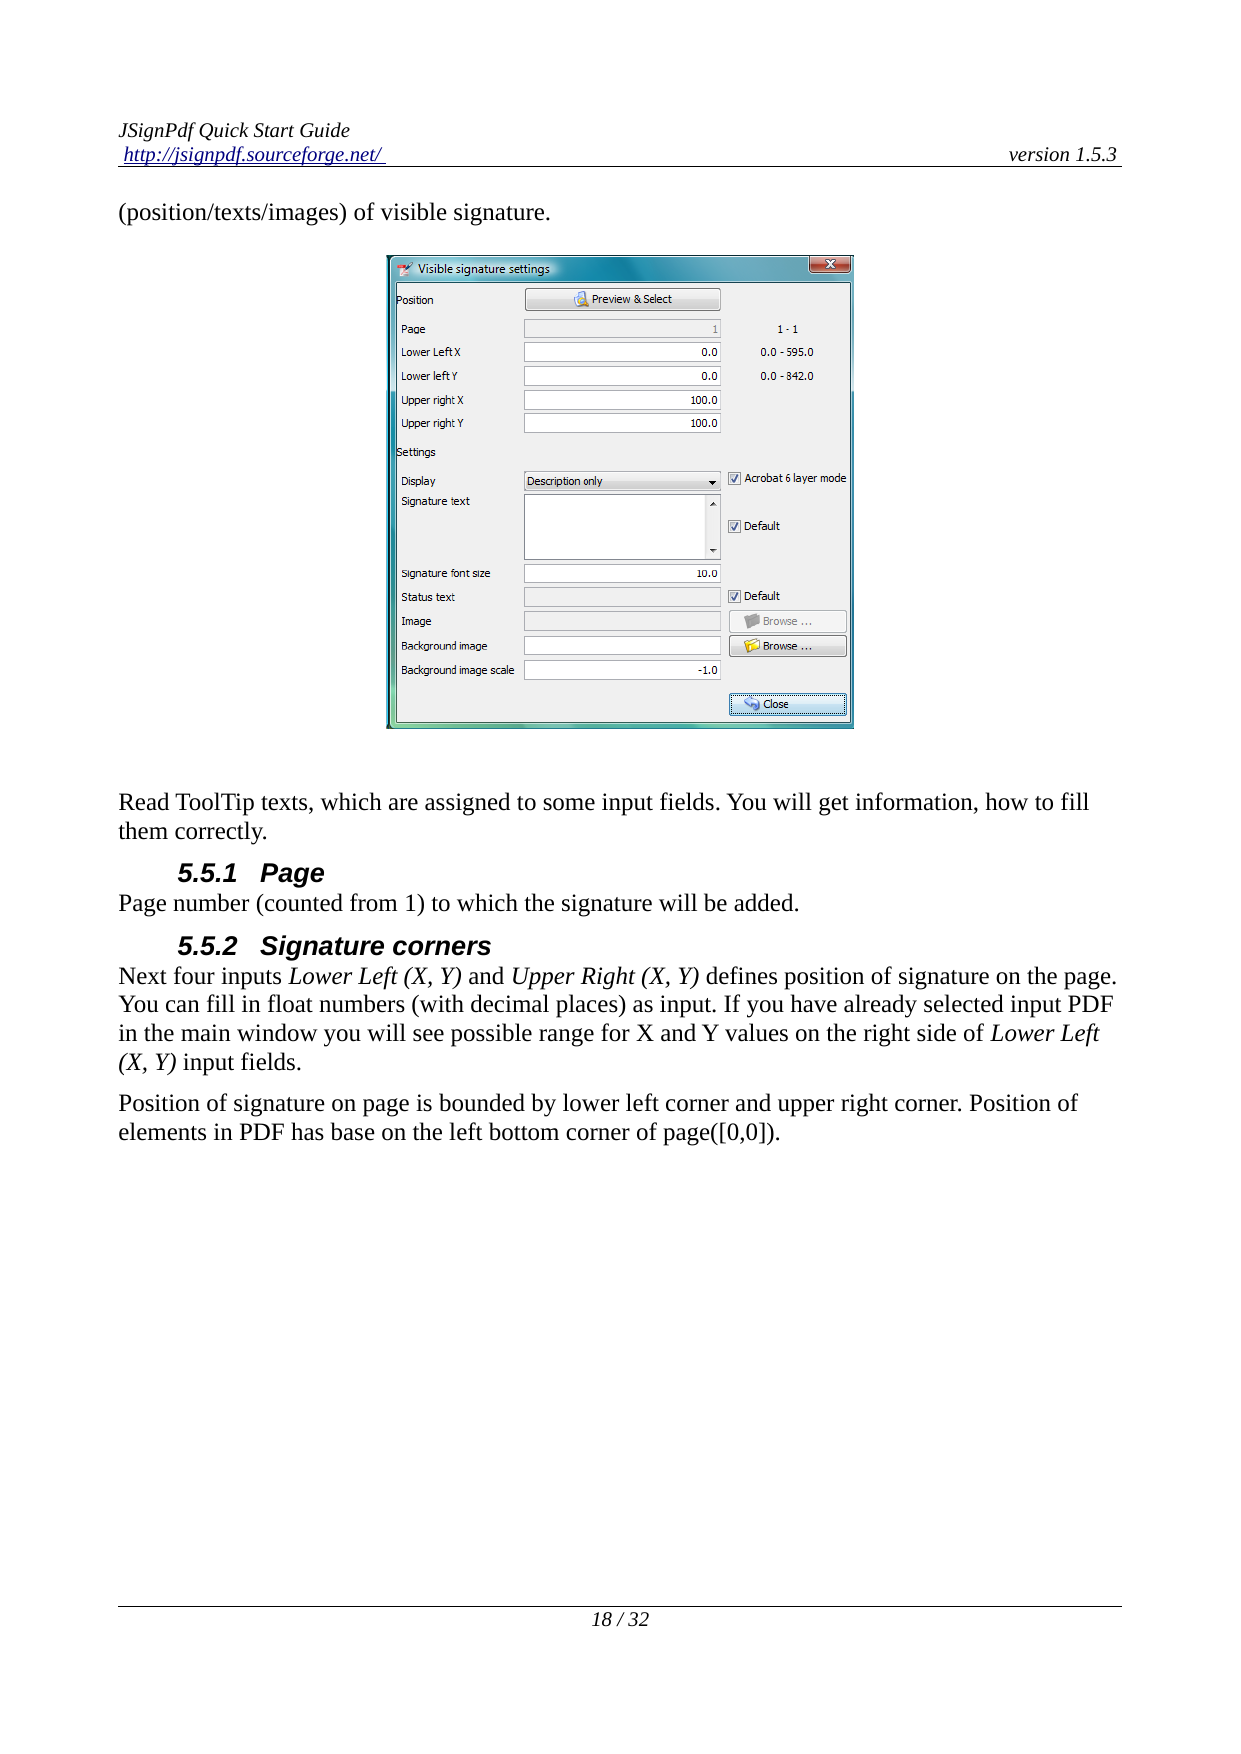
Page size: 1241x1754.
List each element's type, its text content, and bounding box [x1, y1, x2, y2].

text Next four inputs Lower Left (X, Y) and Upper Right (X, Y) defines position of signature on the page. You can fill in float numbers (with decimal places) as input. If you have already selected input PDF in the main window you will see possible range for X and Y values on the right side of Lower Left (X, Y) input fields. [118, 961, 1122, 1076]
text Position of signature on page is bounded by lower left corner and upper right corner. Position of elements in PDF has base on the left bottom corner of page([0,0]). [118, 1088, 1122, 1146]
text Read ToolTip texts, which are assigned to some input fields. You will get information, how to fill them correctly. [118, 787, 1122, 844]
text Page number (counted from 1) to which the signature will be added. [118, 888, 1122, 917]
picture [386, 255, 854, 729]
subtitle Page [177, 857, 1122, 888]
text (position/texts/images) of visible signature. [118, 197, 1122, 226]
subtitle Signature corners [177, 929, 1122, 961]
